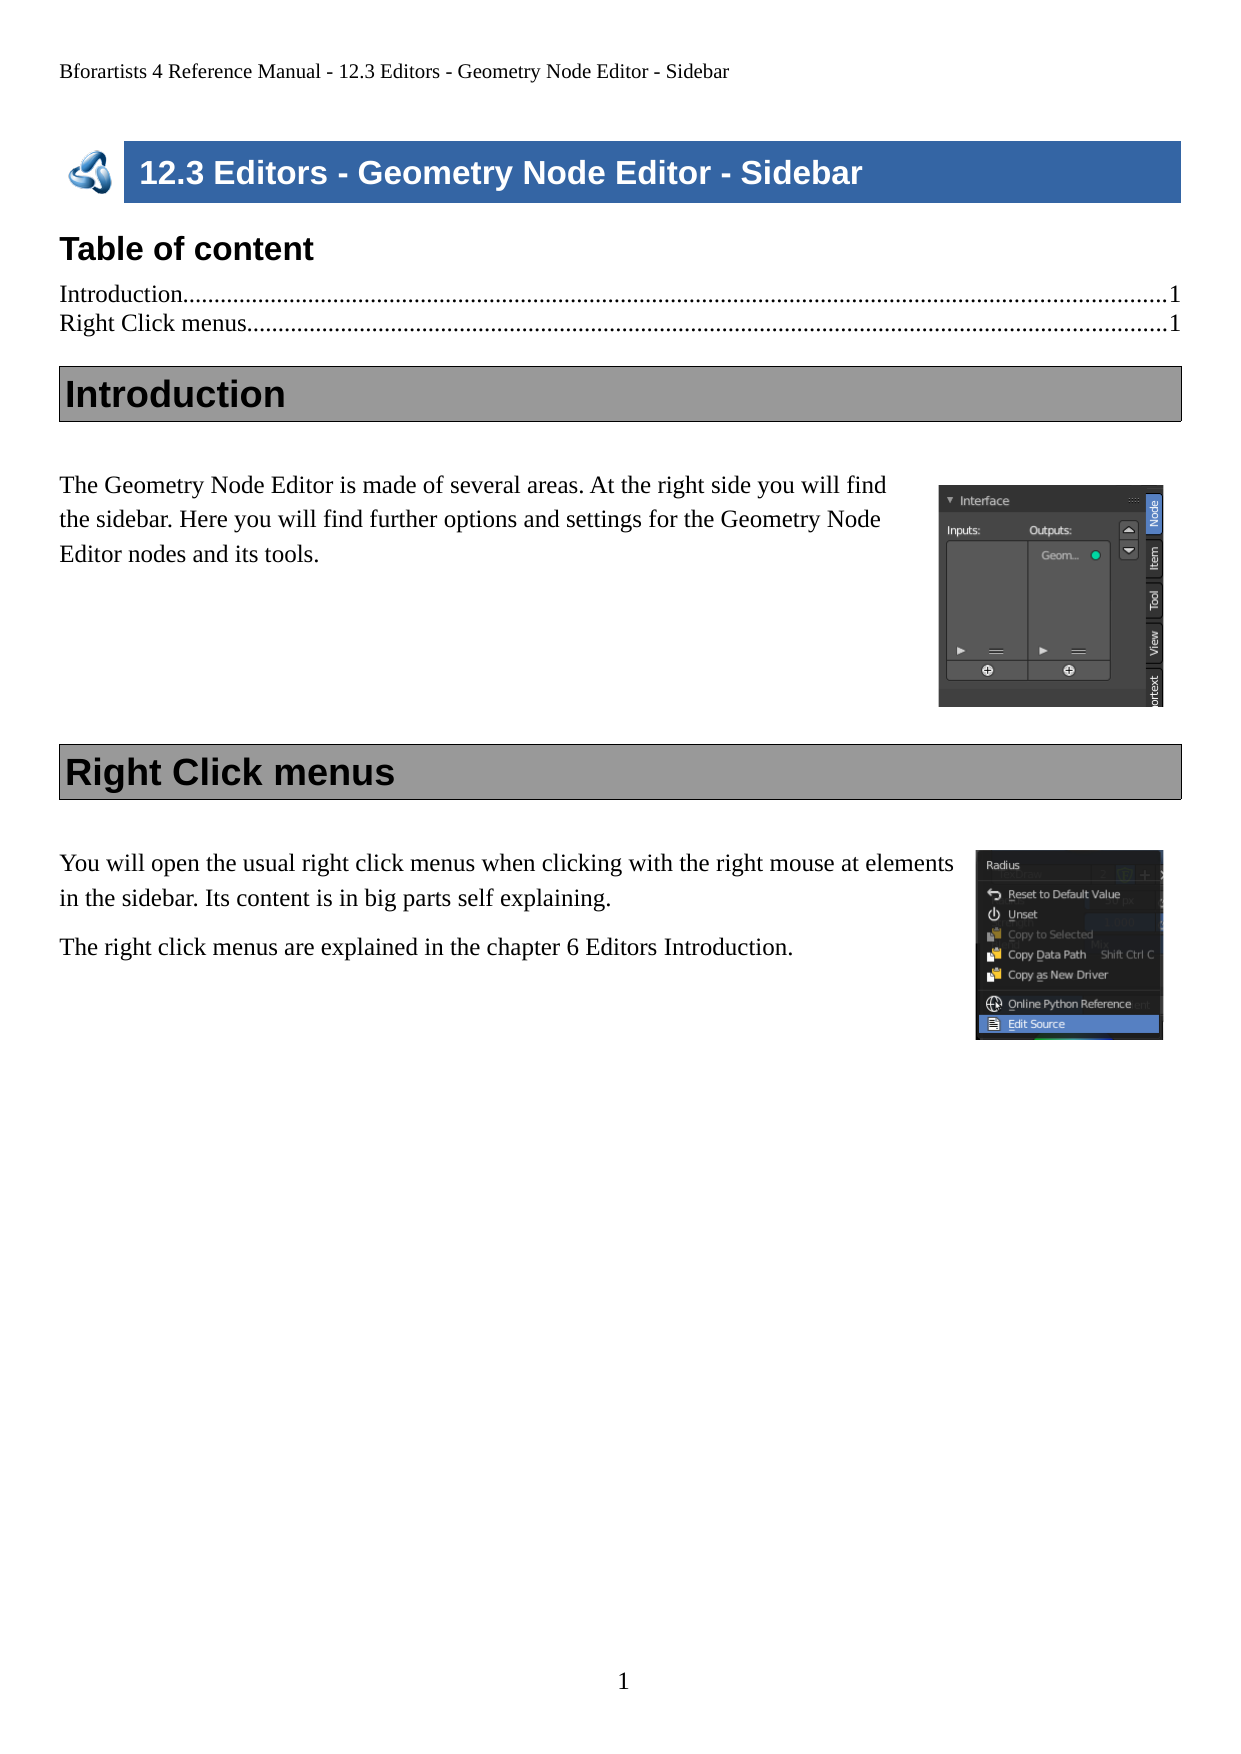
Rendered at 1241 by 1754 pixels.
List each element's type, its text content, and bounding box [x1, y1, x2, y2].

picture [65, 147, 114, 197]
picture [975, 850, 1164, 1040]
table_header Right Click menus [60, 745, 1181, 799]
text The Geometry Node Editor is made of several areas. At the right side you will find the sidebar. Here you will find further options and settings for the Geometry Node Editor nodes and its tools. [59, 470, 1181, 568]
table_header 12.3 Editors - Geometry Node Editor - Sidebar [124, 141, 1181, 203]
subtitle Table of content [59, 228, 1181, 267]
table_header [59, 141, 124, 203]
text Introduction 1 [59, 279, 1181, 308]
picture [938, 485, 1164, 707]
text Right Click menus 1 [59, 308, 1181, 337]
table_header Introduction [60, 367, 1181, 421]
text You will open the usual right click menus when clicking with the right mouse at elements in the sidebar. Its content is in big parts self explaining. [59, 848, 1181, 911]
text The right click menus are explained in the chapter 6 Editors Introduction. [59, 932, 975, 960]
